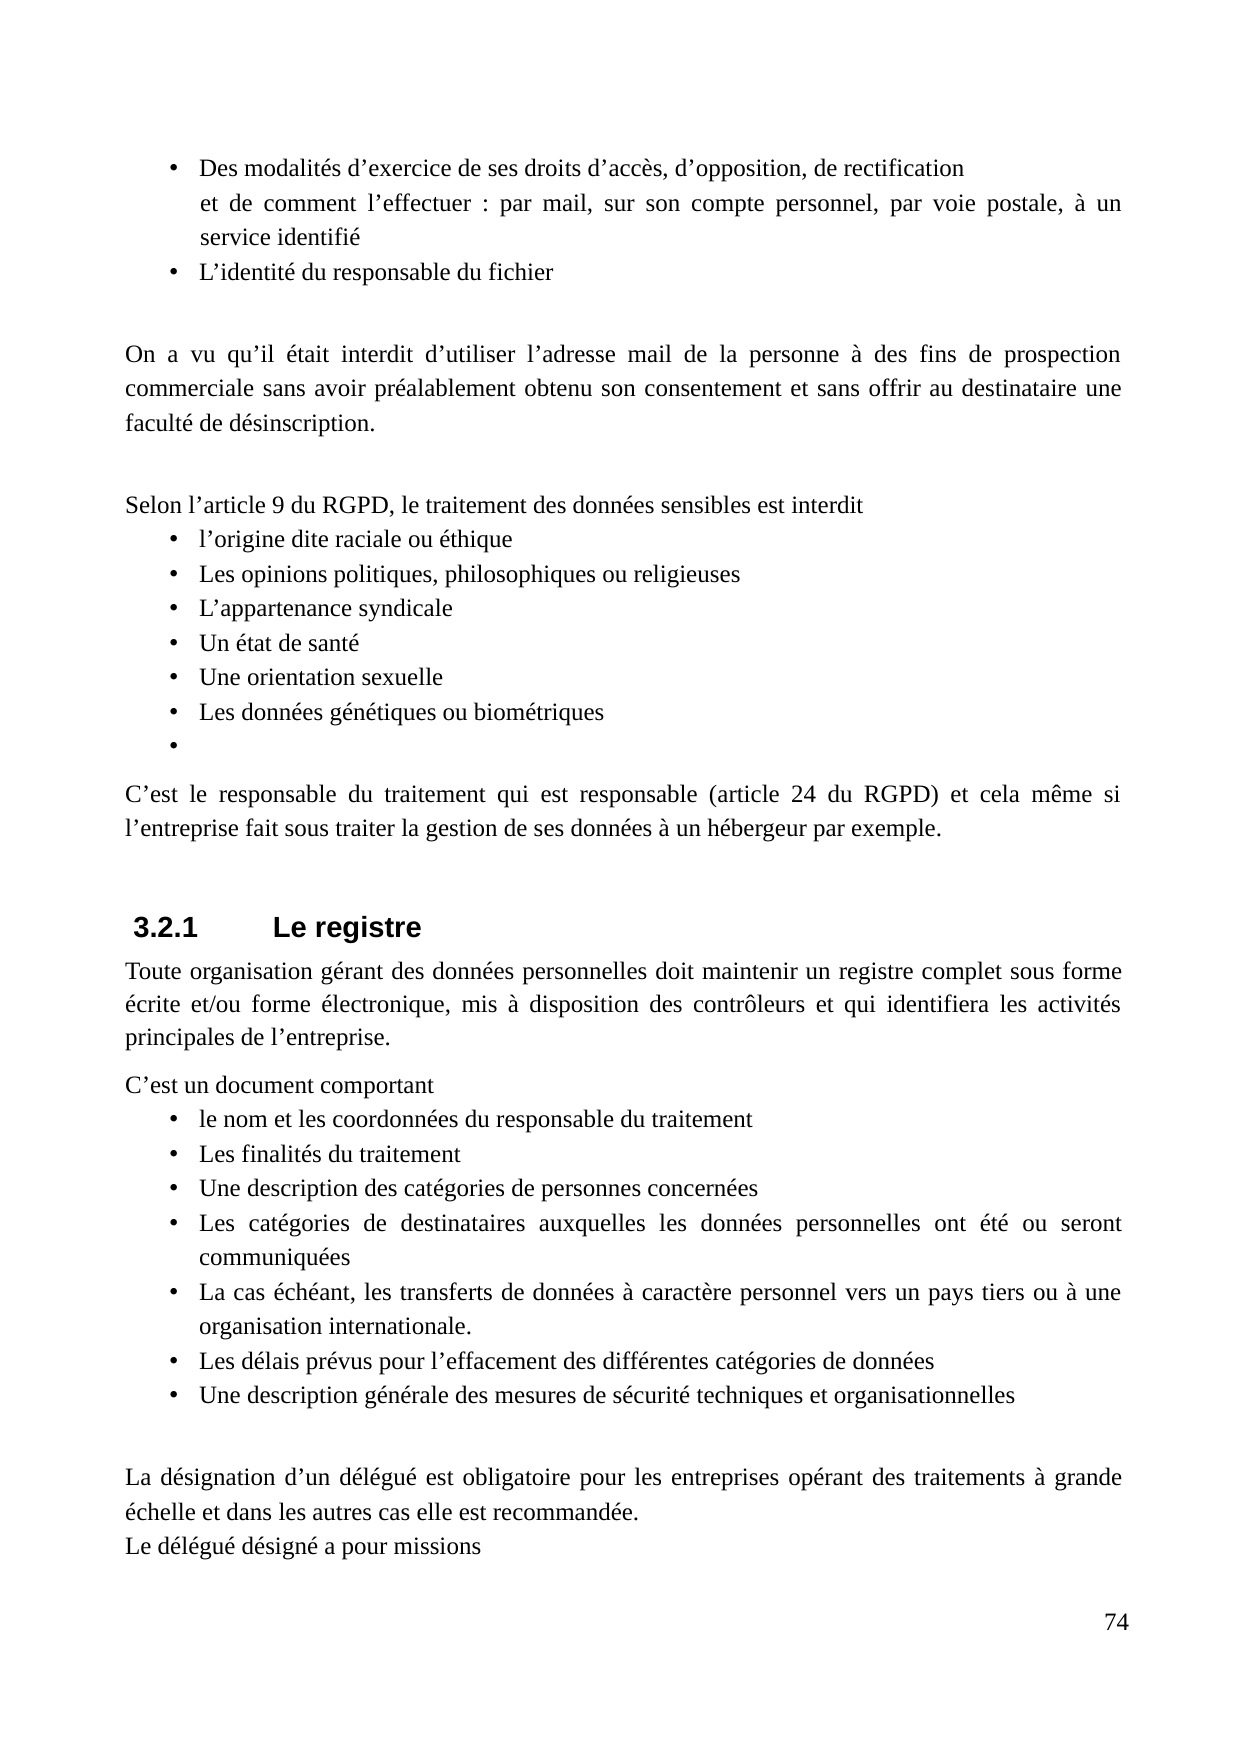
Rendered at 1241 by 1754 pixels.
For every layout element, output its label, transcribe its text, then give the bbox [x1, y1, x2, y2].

list Une description générale des mesures de sécurité techniques et organisationnelles [169, 1380, 1123, 1409]
text C’est un document comportant [125, 1070, 1123, 1099]
list L’appartenance syndicale [169, 593, 1123, 622]
list l’origine dite raciale ou éthique [169, 524, 1123, 553]
list Les catégories de destinataires auxquelles les données personnelles ont été ou seront communiquées [169, 1208, 1123, 1271]
text On a vu qu’il était interdit d’utiliser l’adresse mail de la personne à des fins de prospection commerciale sans avoir préalablement obtenu son consentement et sans offrir au destinataire une faculté de désinscription. [125, 339, 1123, 437]
list le nom et les coordonnées du responsable du traitement [169, 1104, 1123, 1133]
list Un état de santé [169, 628, 1123, 657]
list Les finalités du traitement [169, 1139, 1123, 1168]
list Des modalités d’exercice de ses droits d’accès, d’opposition, de rectification [169, 153, 1123, 182]
list Les opinions politiques, philosophiques ou religieuses [169, 559, 1123, 588]
list L’identité du responsable du fichier [169, 257, 1123, 286]
text Toute organisation gérant des données personnelles doit maintenir un registre complet sous forme écrite et/ou forme électronique, mis à disposition des contrôleurs et qui identifiera les activités principales de l’entreprise. [125, 956, 1123, 1051]
list Une orientation sexuelle [169, 662, 1123, 691]
subtitle Le registre [125, 910, 1123, 944]
list Une description des catégories de personnes concernées [169, 1173, 1123, 1202]
text et de comment l’effectuer : par mail, sur son compte personnel, par voie postale, à un service identifié [200, 188, 1123, 251]
list La cas échéant, les transferts de données à caractère personnel vers un pays tiers ou à une organisation internationale. [169, 1277, 1123, 1340]
text C’est le responsable du traitement qui est responsable (article 24 du RGPD) et cela même si l’entreprise fait sous traiter la gestion de ses données à un hébergeur par exemple. [125, 779, 1123, 842]
text La désignation d’un délégué est obligatoire pour les entreprises opérant des traitements à grande échelle et dans les autres cas elle est recommandée. [125, 1462, 1123, 1526]
list Les délais prévus pour l’effacement des différentes catégories de données [169, 1346, 1123, 1374]
list Les données génétiques ou biométriques [169, 697, 1123, 726]
text Le délégué désigné a pour missions [125, 1531, 1123, 1560]
text Selon l’article 9 du RGPD, le traitement des données sensibles est interdit [125, 490, 1123, 519]
